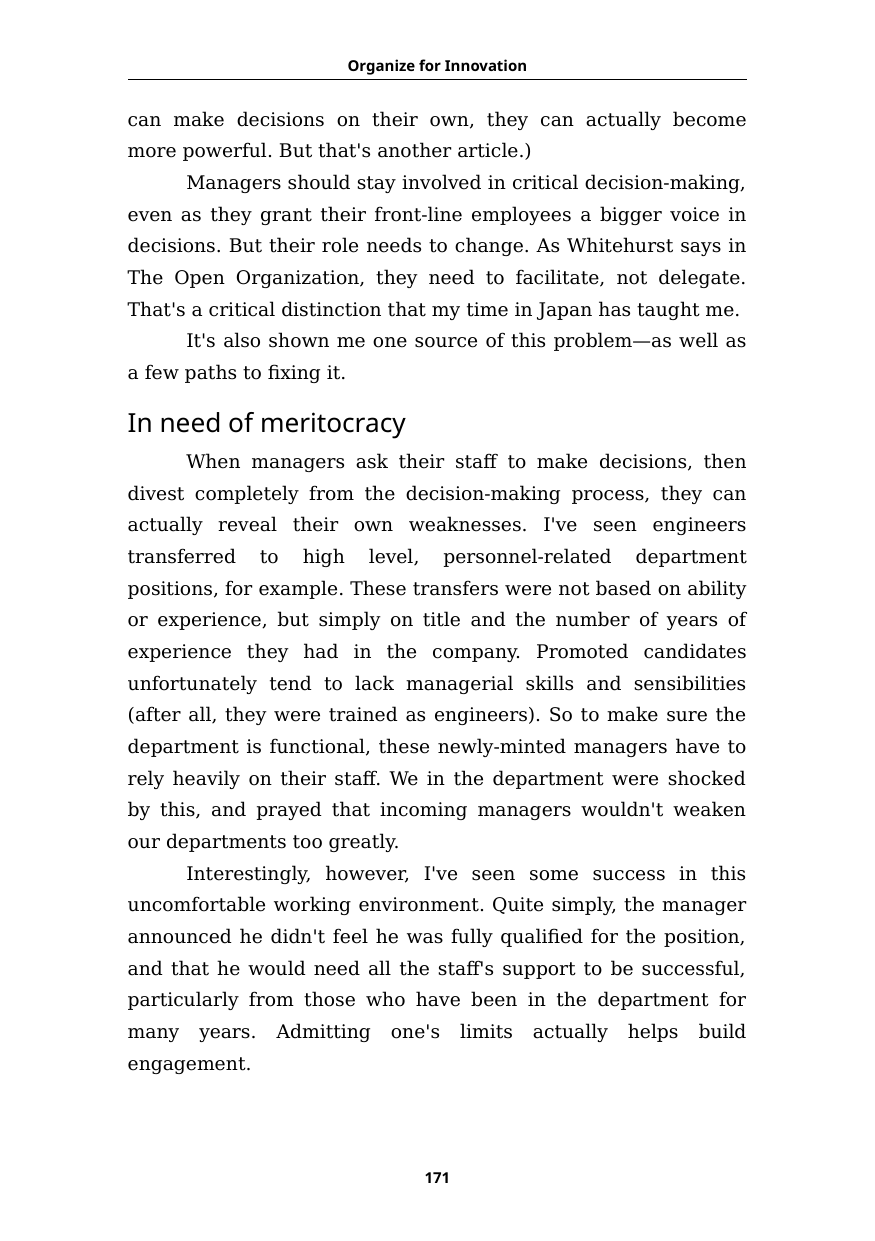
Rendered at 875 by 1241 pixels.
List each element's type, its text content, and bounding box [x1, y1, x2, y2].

text can make decisions on their own, they can actually become more powerful. But that's another article.) [127, 109, 747, 162]
text When managers ask their staff to make decisions, then divest completely from the decision-making process, they can actually reveal their own weaknesses. I've seen engineers transferred to high level, personnel-related department positions, for example. These transfers were not based on ability or experience, but simply on title and the number of years of experience they had in the company. Promoted candidates unfortunately tend to lack managerial skills and sensibilities (after all, they were trained as engineers). So to make sure the department is functional, these newly-minted managers have to rely heavily on their staff. We in the department were shocked by this, and prayed that incoming managers wouldn't weaken our departments too greatly. [127, 451, 747, 853]
text Managers should stay involved in critical decision-making, even as they grant their front-line employees a bigger voice in decisions. But their role needs to change. As Whitehurst says in The Open Organization, they need to facilitate, not delegate. That's a critical distinction that my time in Japan has taught me. [127, 172, 747, 321]
subtitle In need of meritocracy [127, 408, 747, 439]
text Interestingly, however, I've seen some success in this uncomfortable working environment. Quite simply, the manager announced he didn't feel he was fully qualified for the position, and that he would need all the staff's support to be successful, particularly from those who have been in the department for many years. Admitting one's limits actually helps build engagement. [127, 863, 747, 1075]
text It's also shown me one source of this problem—as well as a few paths to fixing it. [127, 330, 747, 384]
